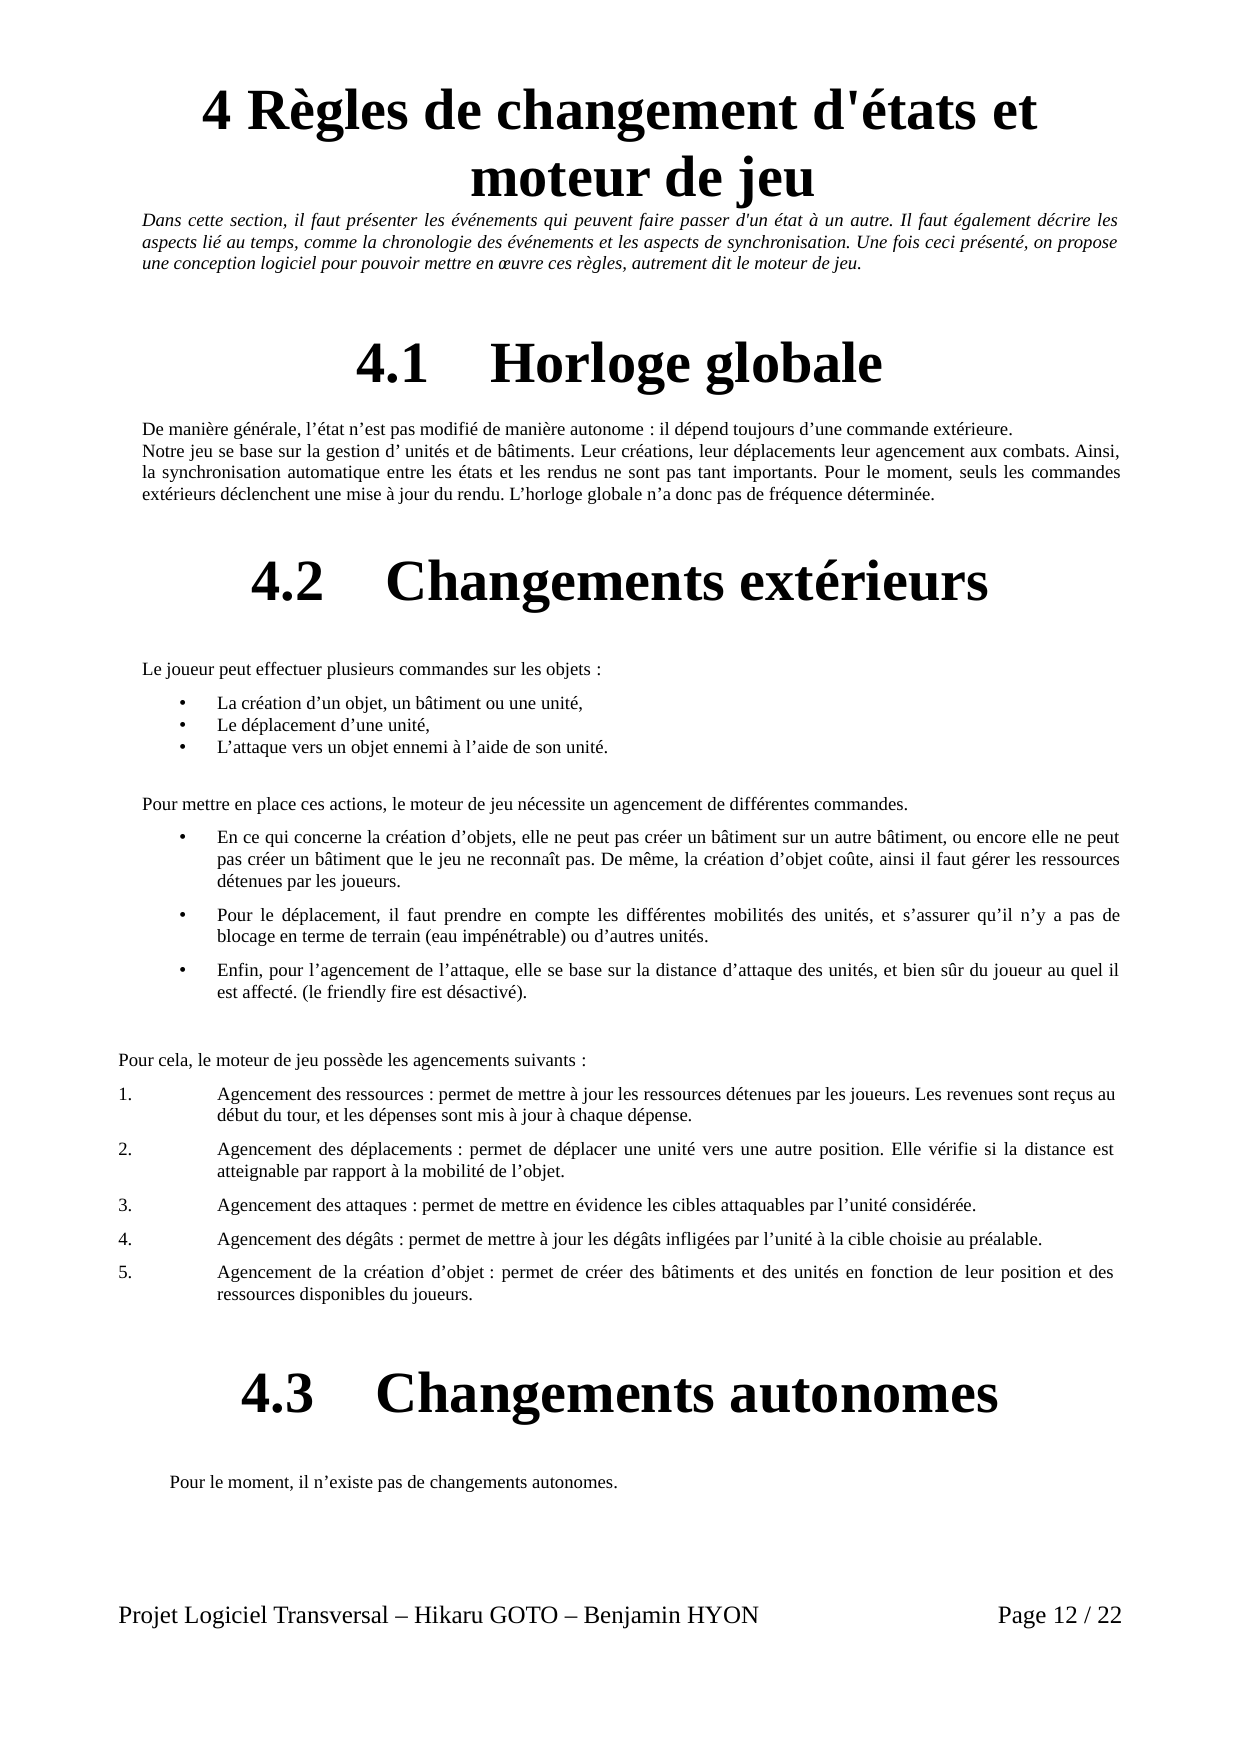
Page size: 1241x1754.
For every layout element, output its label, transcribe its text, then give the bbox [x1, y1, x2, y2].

text Le joueur peut effectuer plusieurs commandes sur les objets : [142, 658, 1122, 680]
text Pour mettre en place ces actions, le moteur de jeu nécessite un agencement de différentes commandes. [142, 792, 1122, 814]
subtitle Changements extérieurs [118, 546, 1122, 613]
text Pour le moment, il n’existe pas de changements autonomes. [118, 1471, 1122, 1492]
list Agencement de la création d’objet : permet de créer des bâtiments et des unités en fonction de leur position et des ressources disponibles du joueurs. [118, 1261, 1122, 1304]
list L’attaque vers un objet ennemi à l’aide de son unité. [179, 736, 1122, 758]
text Notre jeu se base sur la gestion d’ unités et de bâtiments. Leur créations, leur déplacements leur agencement aux combats. Ainsi, la synchronisation automatique entre les états et les rendus ne sont pas tant importants. Pour le moment, seuls les commandes extérieurs déclenchent une mise à jour du rendu. L’horloge globale n’a donc pas de fréquence déterminée. [142, 440, 1122, 504]
subtitle Changements autonomes [118, 1358, 1122, 1425]
list Le déplacement d’une unité, [179, 714, 1122, 736]
text De manière générale, l’état n’est pas modifié de manière autonome : il dépend toujours d’une commande extérieure. [142, 418, 1122, 440]
list En ce qui concerne la création d’objets, elle ne peut pas créer un bâtiment sur un autre bâtiment, ou encore elle ne peut pas créer un bâtiment que le jeu ne reconnaît pas. De même, la création d’objet coûte, ainsi il faut gérer les ressources détenues par les joueurs. [179, 826, 1122, 891]
list Agencement des attaques : permet de mettre en évidence les cibles attaquables par l’unité considérée. [118, 1193, 1122, 1215]
list Enfin, pour l’agencement de l’attaque, elle se base sur la distance d’attaque des unités, et bien sûr du joueur au quel il est affecté. (le friendly fire est désactivé). [179, 959, 1122, 1002]
subtitle Horloge globale [118, 328, 1122, 395]
subtitle Règles de changement d'états et moteur de jeu [118, 75, 1122, 209]
list Agencement des dégâts : permet de mettre à jour les dégâts infligées par l’unité à la cible choisie au préalable. [118, 1227, 1122, 1249]
text Dans cette section, il faut présenter les événements qui peuvent faire passer d'un état à un autre. Il faut également décrire les aspects lié au temps, comme la chronologie des événements et les aspects de synchronisation. Une fois ceci présenté, on propose une conception logiciel pour pouvoir mettre en œuvre ces règles, autrement dit le moteur de jeu. [142, 209, 1122, 274]
list Pour cela, le moteur de jeu possède les agencements suivants : [118, 1048, 1122, 1070]
list Agencement des ressources : permet de mettre à jour les ressources détenues par les joueurs. Les revenues sont reçus au début du tour, et les dépenses sont mis à jour à chaque dépense. [118, 1082, 1122, 1126]
list Pour le déplacement, il faut prendre en compte les différentes mobilités des unités, et s’assurer qu’il n’y a pas de blocage en terme de terrain (eau impénétrable) ou d’autres unités. [179, 903, 1122, 947]
list Agencement des déplacements : permet de déplacer une unité vers une autre position. Elle vérifie si la distance est atteignable par rapport à la mobilité de l’objet. [118, 1138, 1122, 1181]
list La création d’un objet, un bâtiment ou une unité, [179, 692, 1122, 714]
